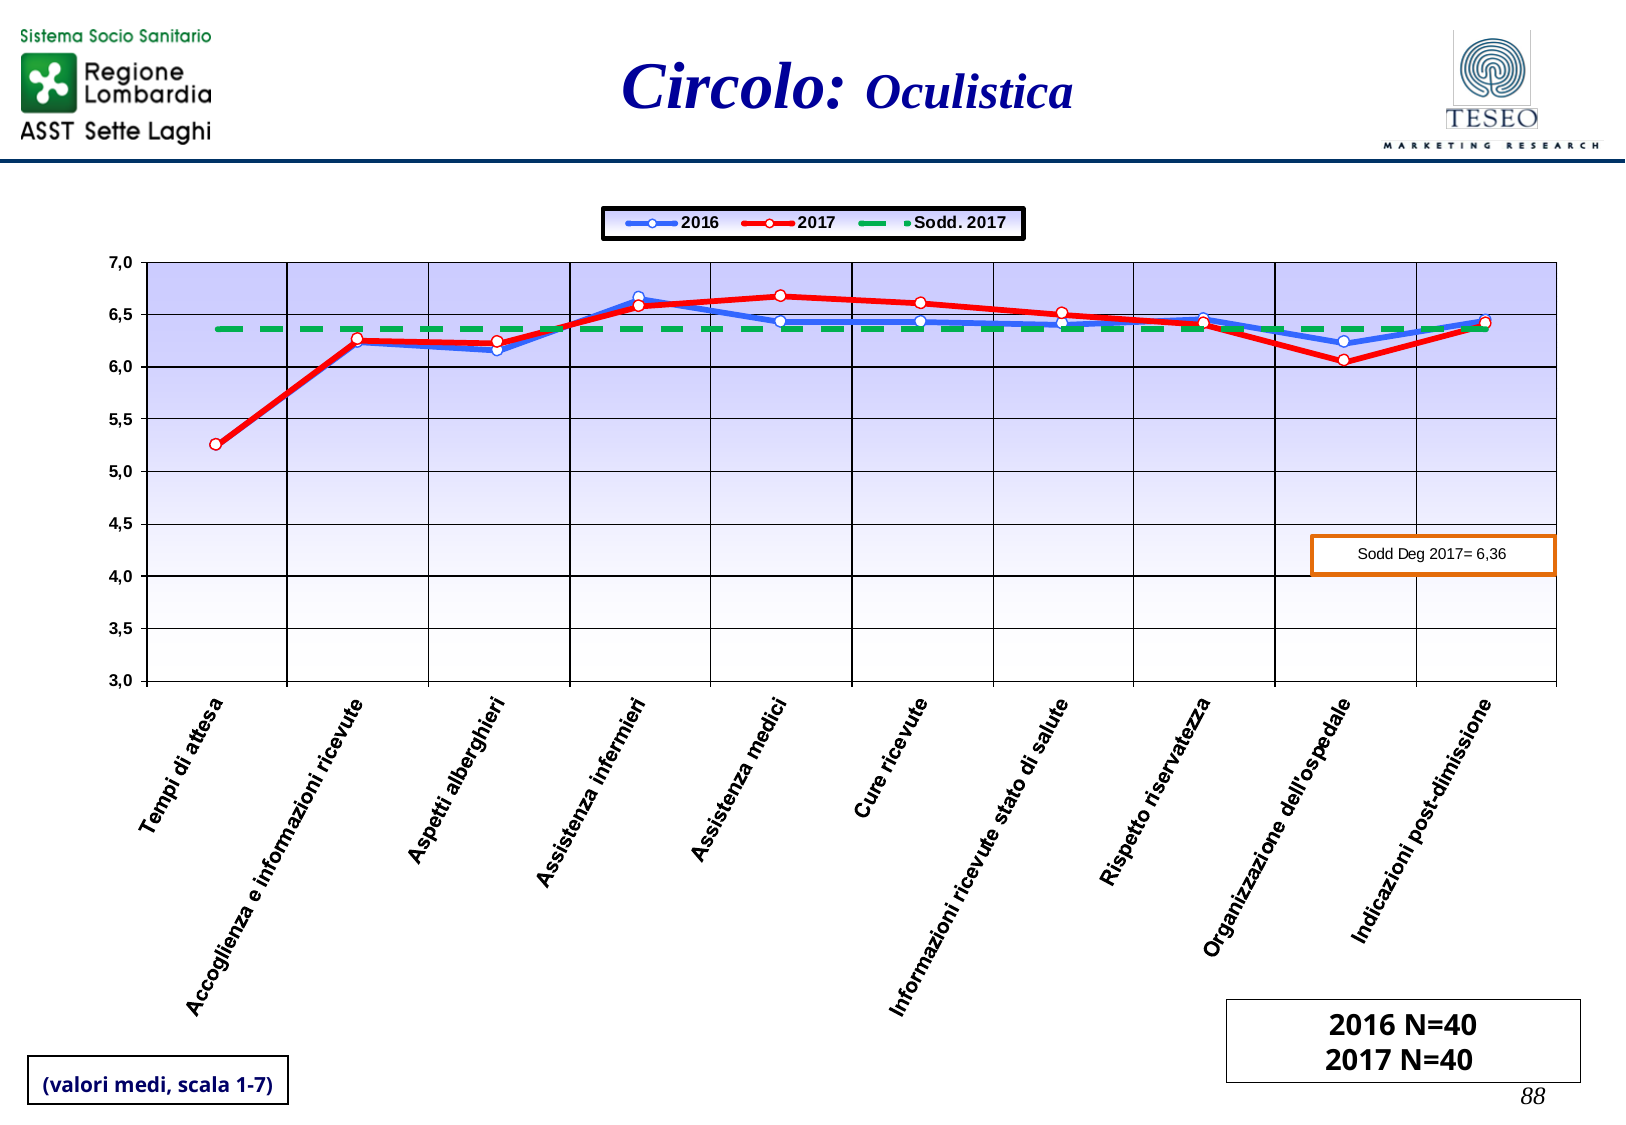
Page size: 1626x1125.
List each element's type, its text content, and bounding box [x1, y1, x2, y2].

picture [21, 26, 211, 148]
text_box (valori medi, scala 1-7) [27, 1056, 288, 1105]
picture [64, 196, 1561, 1047]
picture [1381, 30, 1604, 149]
text_box Circolo: Oculistica [304, 19, 1392, 144]
text_box 2016 N=40 2017 N=40 [1226, 999, 1581, 1083]
